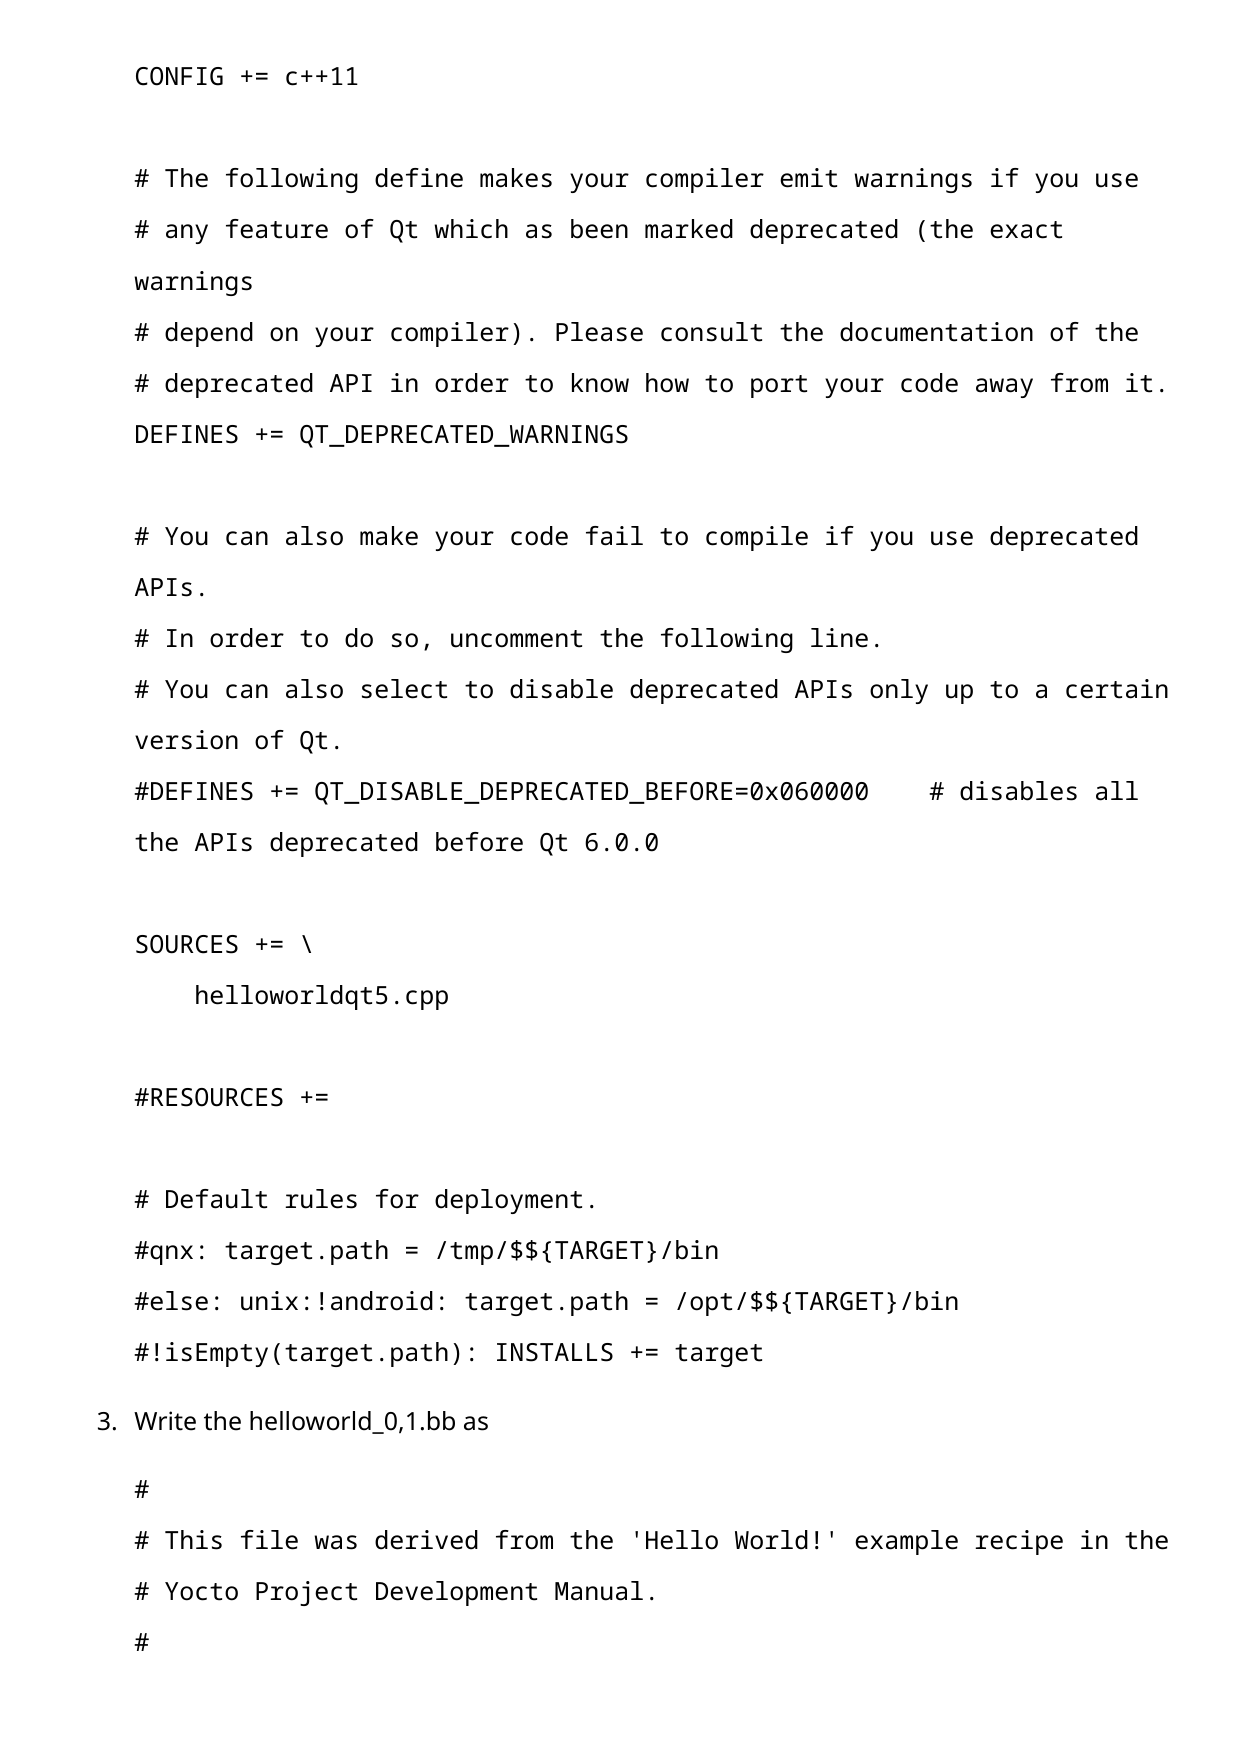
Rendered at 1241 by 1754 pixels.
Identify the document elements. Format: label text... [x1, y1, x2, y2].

list # You can also make your code fail to compile if you use deprecated APIs. [97, 518, 1181, 603]
list #DEFINES += QT_DISABLE_DEPRECATED_BEFORE=0x060000 # disables all the APIs deprecated before Qt 6.0.0 [97, 774, 1181, 859]
list # You can also select to disable deprecated APIs only up to a certain version of Qt. [97, 672, 1181, 757]
list DEFINES += QT_DEPRECATED_WARNINGS [97, 416, 1181, 450]
list #else: unix:!android: target.path = /opt/$${TARGET}/bin [97, 1284, 1181, 1318]
list Write the helloworld_0,1.bb as [97, 1403, 1181, 1437]
list #RESOURCES += [97, 1080, 1181, 1114]
list # Default rules for deployment. [97, 1182, 1181, 1216]
list # depend on your compiler). Please consult the documentation of the [97, 314, 1181, 348]
list # any feature of Qt which as been marked deprecated (the exact warnings [97, 212, 1181, 297]
list #!isEmpty(target.path): INSTALLS += target [97, 1335, 1181, 1369]
list # This file was derived from the 'Hello World!' example recipe in the [97, 1522, 1181, 1556]
list # Yocto Project Development Manual. [97, 1573, 1181, 1607]
list CONFIG += c++11 [97, 59, 1181, 93]
list # [97, 1471, 1181, 1505]
list # In order to do so, uncomment the following line. [97, 621, 1181, 654]
list # deprecated API in order to know how to port your code away from it. [97, 365, 1181, 399]
list #qnx: target.path = /tmp/$${TARGET}/bin [97, 1233, 1181, 1267]
list # [97, 1624, 1181, 1658]
list # The following define makes your compiler emit warnings if you use [97, 161, 1181, 195]
list SOURCES += \ [97, 927, 1181, 961]
list helloworldqt5.cpp [97, 978, 1181, 1012]
